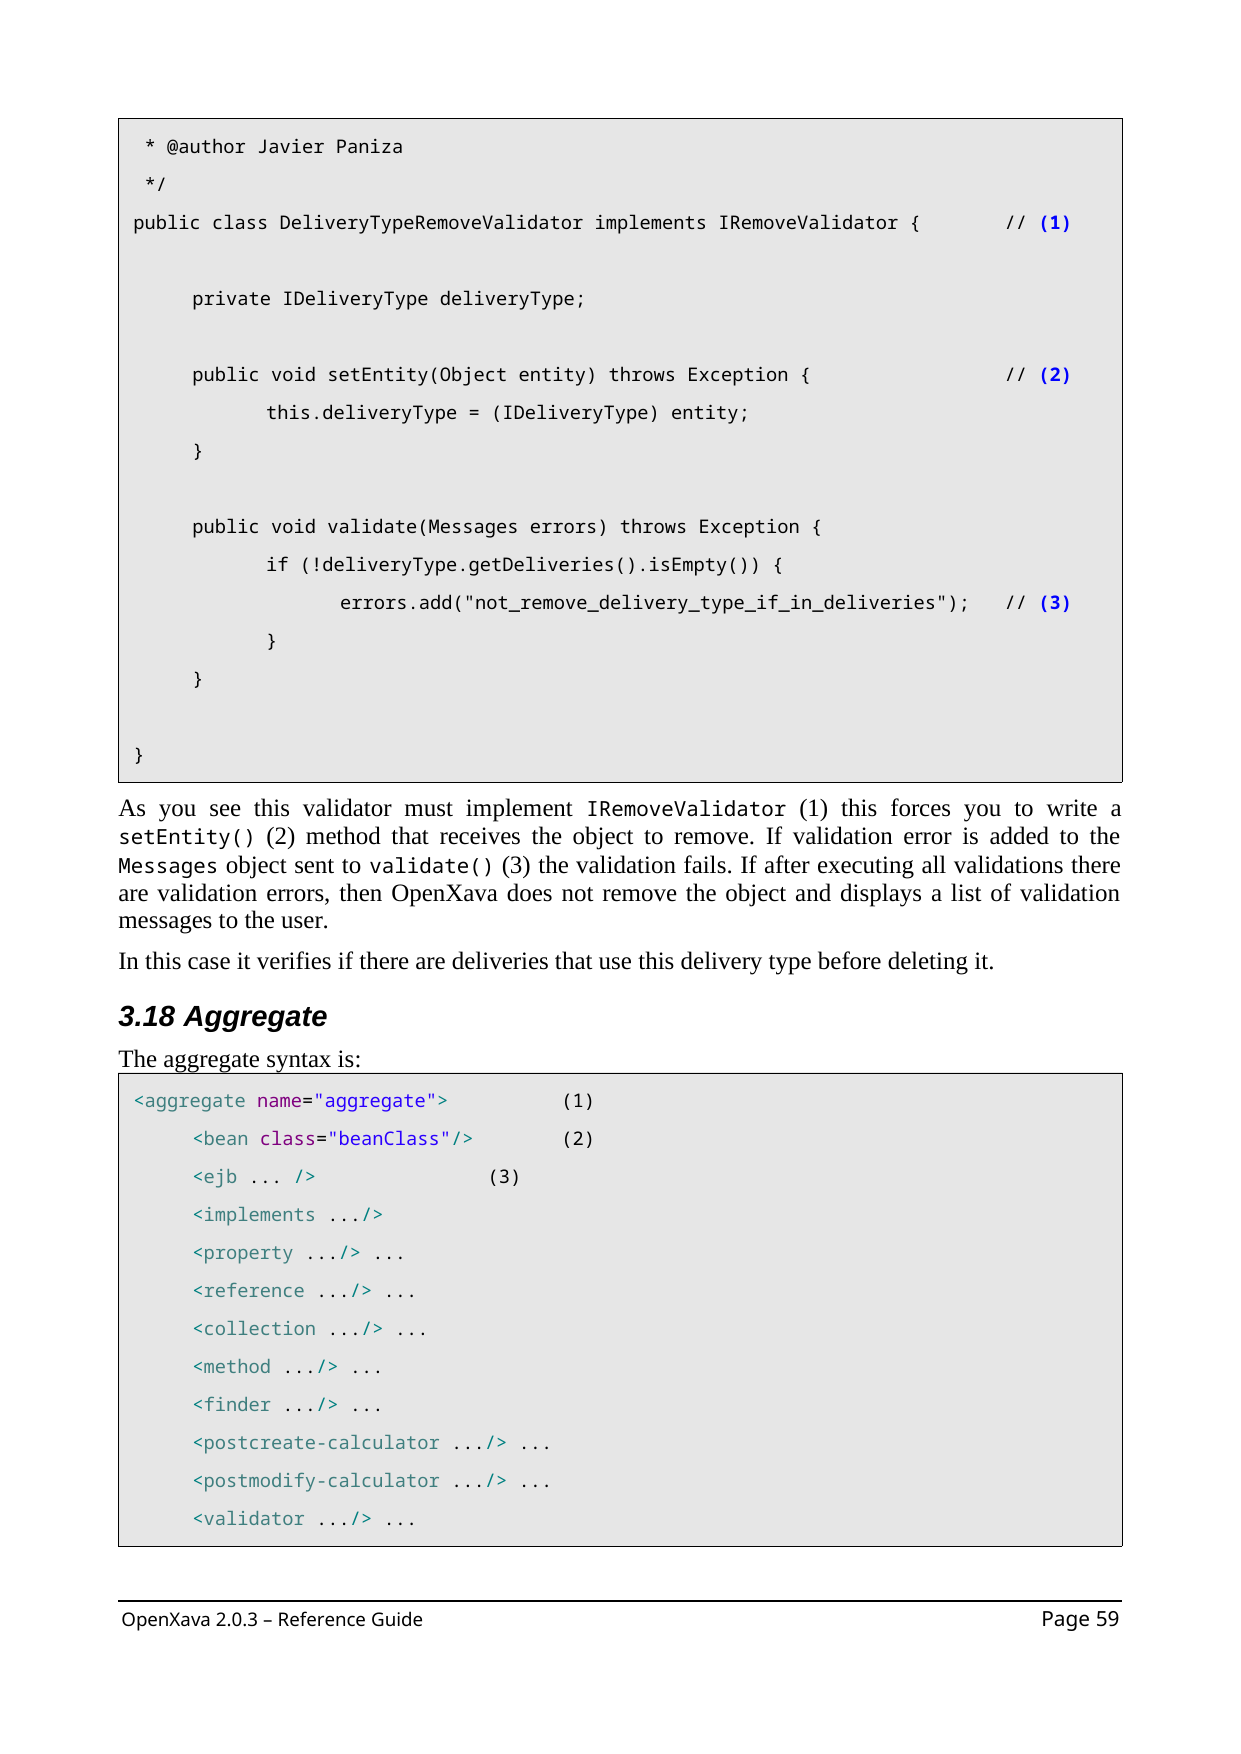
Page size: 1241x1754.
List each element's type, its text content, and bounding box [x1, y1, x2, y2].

text } [119, 612, 1122, 650]
subtitle Aggregate [118, 999, 1122, 1032]
text As you see this validator must implement IRemoveValidator (1) this forces you to write a setEntity() (2) method that receives the object to remove. If validation error is added to the Messages object sent to validate() (3) the validation fails. If after executing all validations there are validation errors, then OpenXava does not remove the object and displays a list of validation messages to the user. [118, 794, 1122, 934]
text <implements .../> [119, 1187, 1122, 1224]
text <postcreate-calculator .../> ... [119, 1415, 1122, 1453]
text In this case it verifies if there are deliveries that use this delivery type before deleting it. [118, 947, 1122, 974]
text */ [119, 156, 1122, 194]
text <postmodify-calculator .../> ... [119, 1453, 1122, 1491]
text public class DeliveryTypeRemoveValidator implements IRemoveValidator { // (1) [119, 194, 1122, 232]
text private IDeliveryType deliveryType; [119, 270, 1122, 308]
text if (!deliveryType.getDeliveries().isEmpty()) { [119, 536, 1122, 574]
text <finder .../> ... [119, 1377, 1122, 1415]
text <validator .../> ... [119, 1491, 1122, 1546]
text * @author Javier Paniza [119, 119, 1122, 156]
text } [119, 726, 1122, 782]
text The aggregate syntax is: [118, 1045, 1122, 1072]
text <property .../> ... [119, 1224, 1122, 1263]
text <collection .../> ... [119, 1301, 1122, 1339]
text <aggregate name="aggregate"> (1) [119, 1074, 1122, 1111]
text public void setEntity(Object entity) throws Exception { // (2) [119, 346, 1122, 384]
text public void validate(Messages errors) throws Exception { [119, 498, 1122, 536]
text <bean class="beanClass"/> (2) [119, 1111, 1122, 1148]
text <reference .../> ... [119, 1263, 1122, 1301]
text this.deliveryType = (IDeliveryType) entity; [119, 384, 1122, 422]
text errors.add("not_remove_delivery_type_if_in_deliveries"); // (3) [119, 574, 1122, 612]
text <method .../> ... [119, 1339, 1122, 1377]
text <ejb ... /> (3) [119, 1148, 1122, 1187]
text } [119, 422, 1122, 460]
text } [119, 650, 1122, 688]
